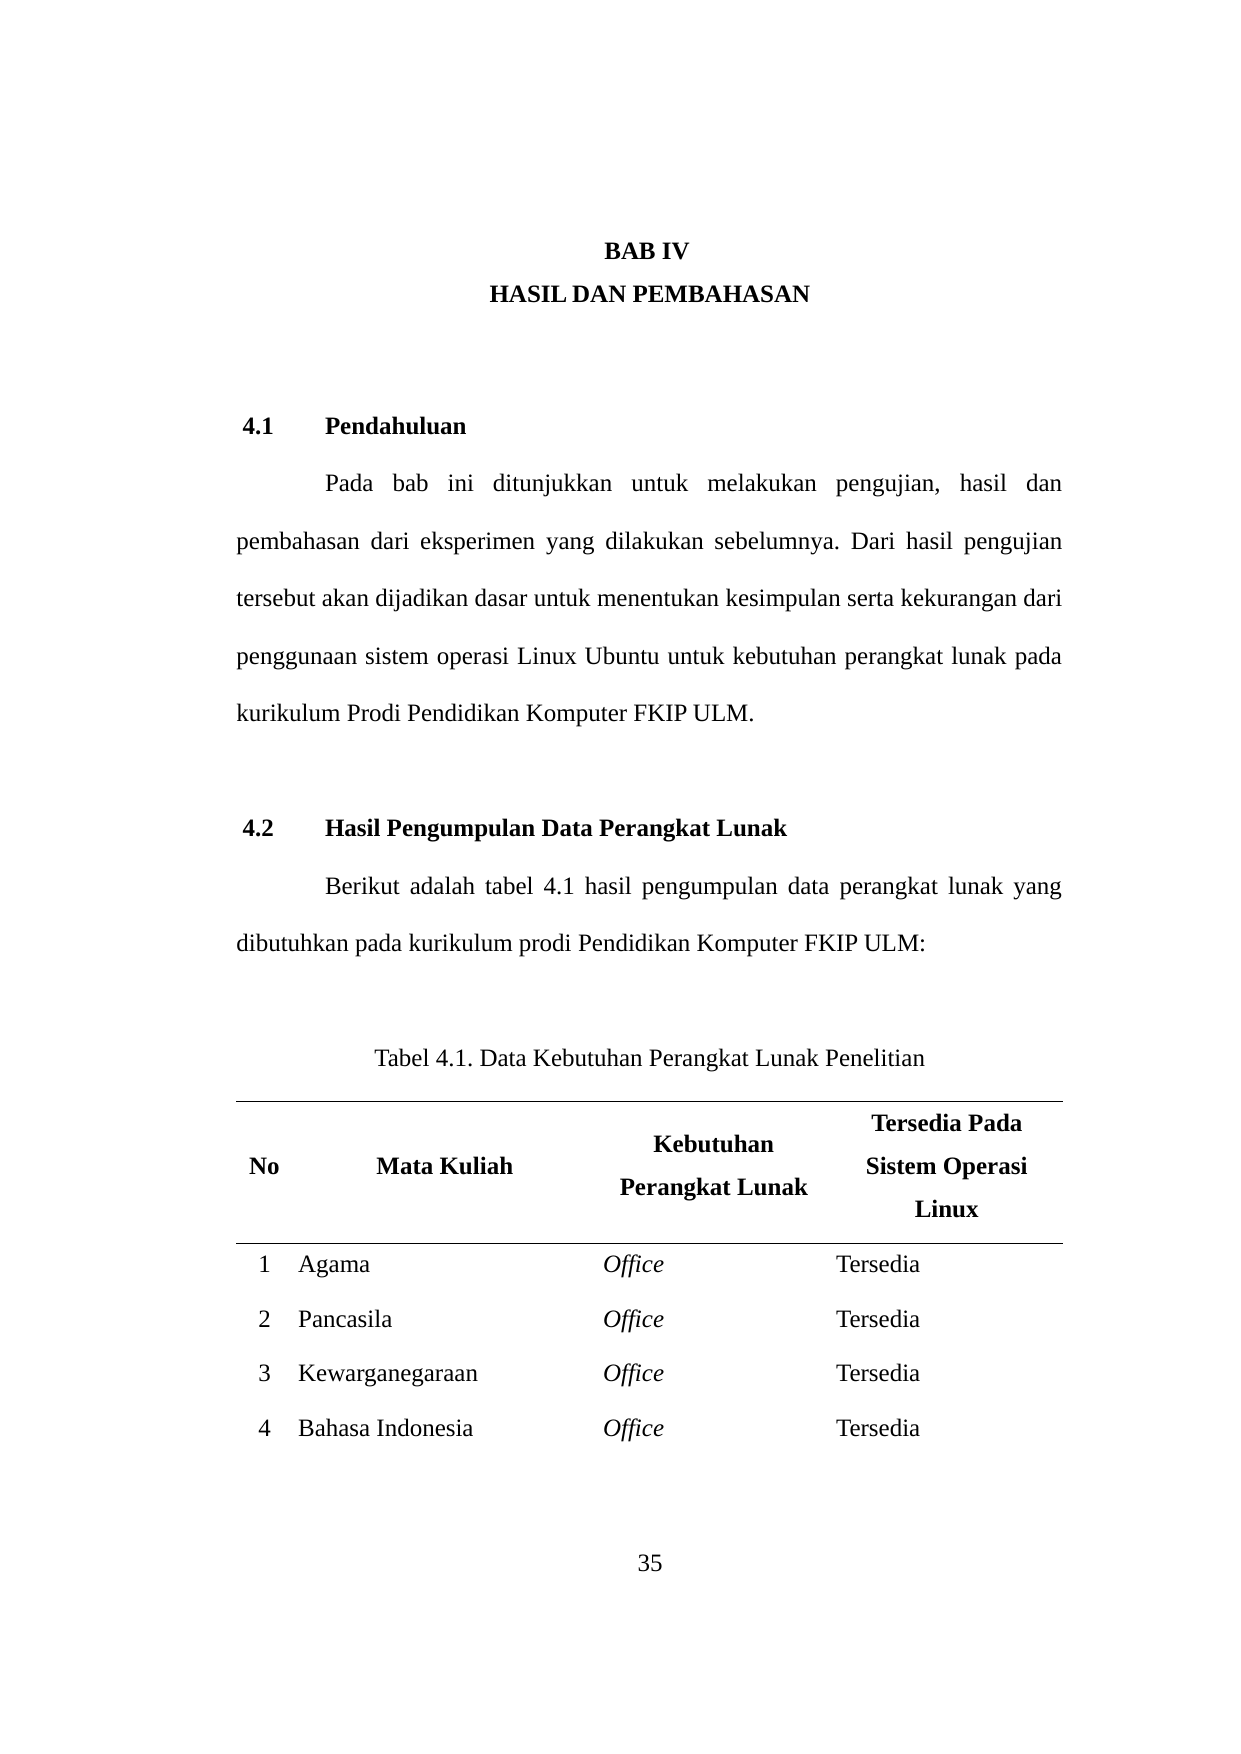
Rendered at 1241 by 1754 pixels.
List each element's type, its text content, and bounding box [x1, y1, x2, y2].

table_cell Agama [292, 1244, 597, 1298]
text Berikut adalah tabel 4.1 hasil pengumpulan data perangkat lunak yang dibutuhkan pada kurikulum prodi Pendidikan Komputer FKIP ULM: [236, 871, 1063, 957]
table_cell Office [597, 1353, 830, 1407]
table_cell Kewarganegaraan [292, 1353, 597, 1407]
table_header Tersedia Pada Sistem Operasi Linux [830, 1102, 1063, 1243]
table_cell 1 [236, 1244, 292, 1298]
text Tabel 4.1. Data kebutuhan Perangkat Lunak penelitian [236, 1043, 1063, 1072]
table_cell Bahasa Indonesia [292, 1407, 597, 1462]
subtitle Hasil dan Pembahasan [236, 236, 1063, 308]
table_header Kebutuhan Perangkat Lunak [597, 1102, 830, 1243]
table_cell 2 [236, 1298, 292, 1353]
table_cell Office [597, 1244, 830, 1298]
subtitle Hasil Pengumpulan Data Perangkat Lunak [236, 813, 1063, 842]
table_cell Tersedia [830, 1353, 1063, 1407]
table_cell Tersedia [830, 1244, 1063, 1298]
table_cell Pancasila [292, 1298, 597, 1353]
text Pada bab ini ditunjukkan untuk melakukan pengujian, hasil dan pembahasan dari eksperimen yang dilakukan sebelumnya. Dari hasil pengujian tersebut akan dijadikan dasar untuk menentukan kesimpulan serta kekurangan dari penggunaan sistem operasi Linux Ubuntu untuk kebutuhan perangkat lunak pada kurikulum Prodi Pendidikan Komputer FKIP ULM. [236, 468, 1063, 727]
table_cell 4 [236, 1407, 292, 1462]
table_cell Tersedia [830, 1298, 1063, 1353]
table_header Mata Kuliah [292, 1102, 597, 1243]
table_cell Office [597, 1407, 830, 1462]
subtitle Pendahuluan [236, 411, 1063, 440]
table_cell Office [597, 1298, 830, 1353]
table_header No [236, 1102, 292, 1243]
table_cell Tersedia [830, 1407, 1063, 1462]
table_cell 3 [236, 1353, 292, 1407]
